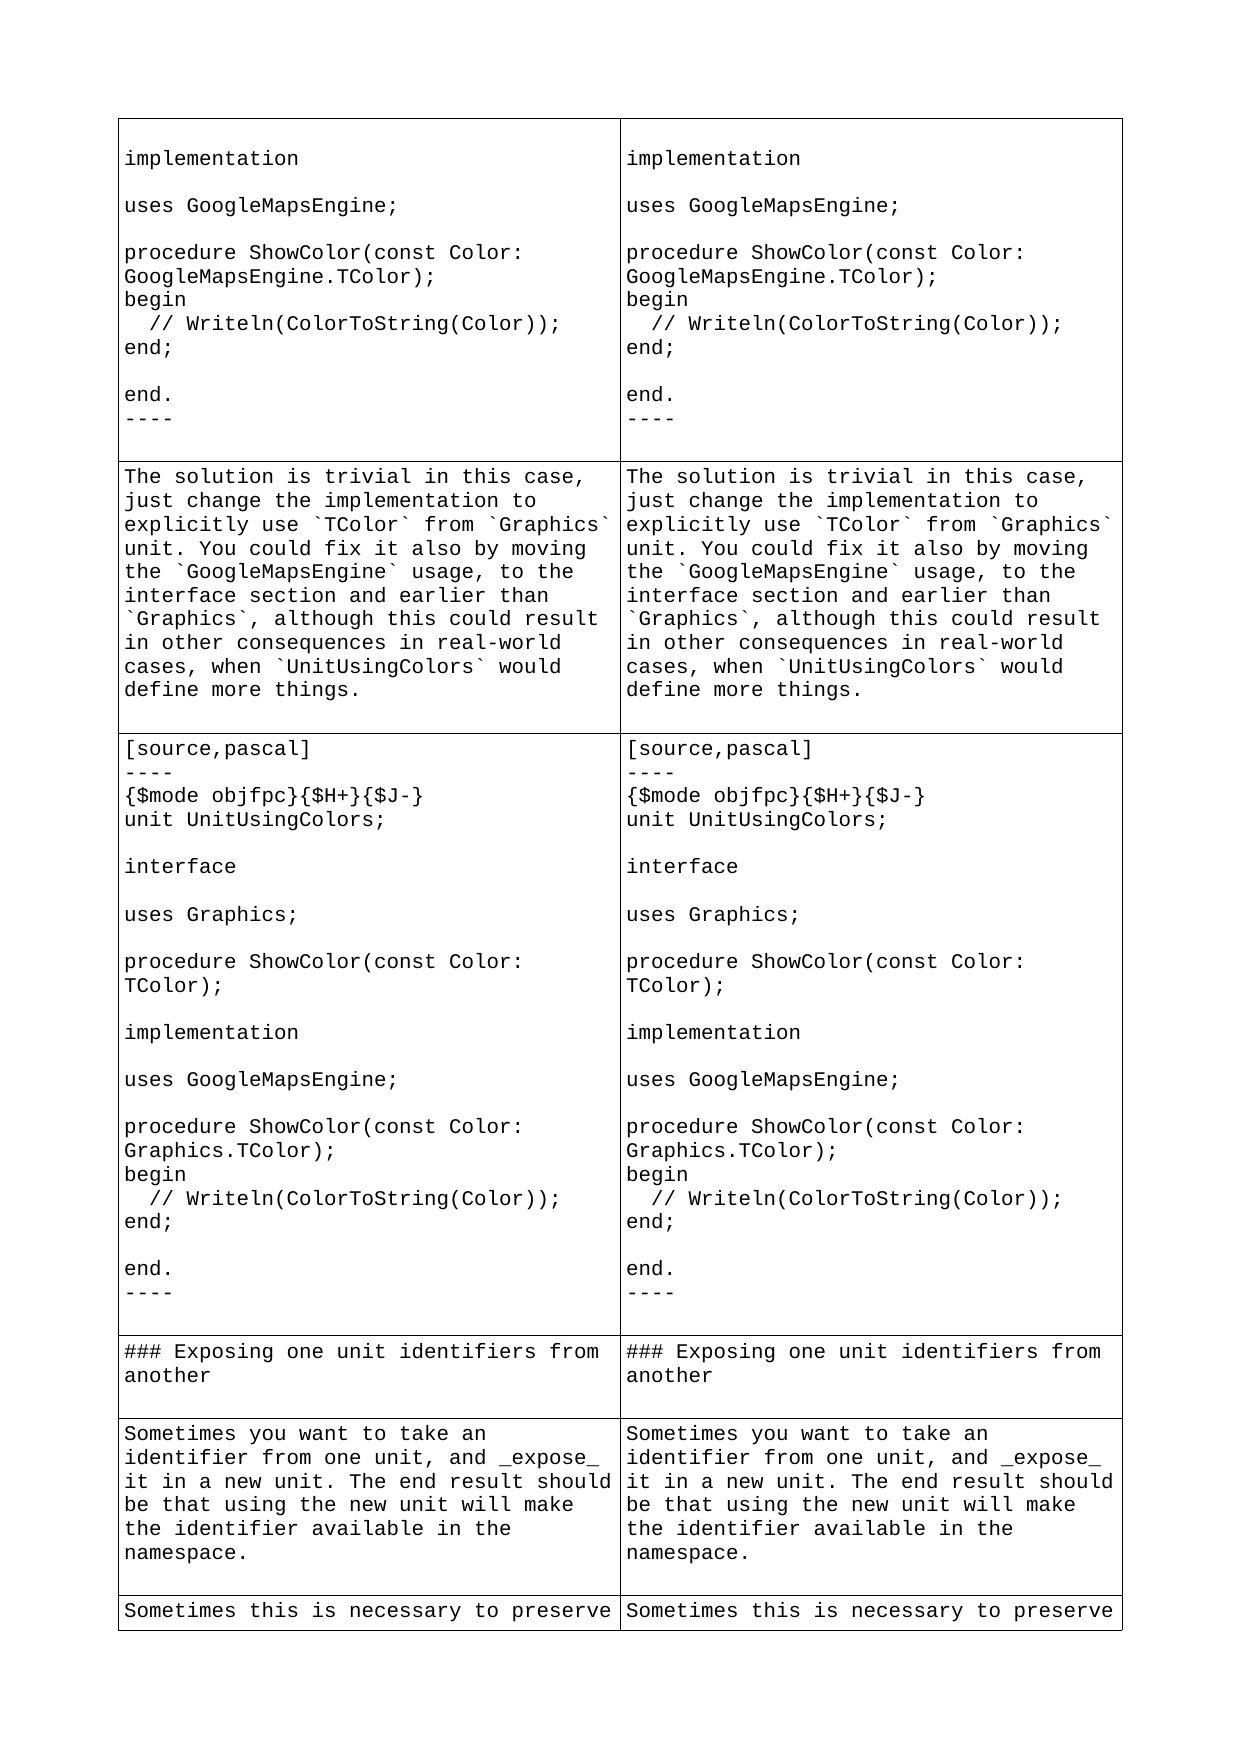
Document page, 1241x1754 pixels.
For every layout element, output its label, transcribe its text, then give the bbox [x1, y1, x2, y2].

table_cell ### Exposing one unit identifiers from another [119, 1336, 620, 1418]
table_cell Sometimes this is necessary to preserve [119, 1596, 620, 1630]
table_cell Sometimes you want to take an identifier from one unit, and _expose_ it in a new unit. The end result should be that using the new unit will make the identifier available in the namespace. [621, 1419, 1122, 1595]
table_cell Sometimes this is necessary to preserve [621, 1596, 1122, 1630]
table_cell The solution is trivial in this case, just change the implementation to explicitly use `TColor` from `Graphics` unit. You could fix it also by moving the `GoogleMapsEngine` usage, to the interface section and earlier than `Graphics`, although this could result in other consequences in real-world cases, when `UnitUsingColors` would define more things. [621, 462, 1122, 732]
table_cell [source,pascal] ---- {$mode objfpc}{$H+}{$J-} unit UnitUsingColors; interface uses Graphics; procedure ShowColor(const Color: TColor); implementation uses GoogleMapsEngine; procedure ShowColor(const Color: Graphics.TColor); begin // Writeln(ColorToString(Color)); end; end. ---- [119, 734, 620, 1335]
table_cell implementation uses GoogleMapsEngine; procedure ShowColor(const Color: GoogleMapsEngine.TColor); begin // Writeln(ColorToString(Color)); end; end. ---- [119, 119, 620, 461]
table_cell implementation uses GoogleMapsEngine; procedure ShowColor(const Color: GoogleMapsEngine.TColor); begin // Writeln(ColorToString(Color)); end; end. ---- [621, 119, 1122, 461]
table_cell [source,pascal] ---- {$mode objfpc}{$H+}{$J-} unit UnitUsingColors; interface uses Graphics; procedure ShowColor(const Color: TColor); implementation uses GoogleMapsEngine; procedure ShowColor(const Color: Graphics.TColor); begin // Writeln(ColorToString(Color)); end; end. ---- [621, 734, 1122, 1335]
table_cell The solution is trivial in this case, just change the implementation to explicitly use `TColor` from `Graphics` unit. You could fix it also by moving the `GoogleMapsEngine` usage, to the interface section and earlier than `Graphics`, although this could result in other consequences in real-world cases, when `UnitUsingColors` would define more things. [119, 462, 620, 732]
table_cell ### Exposing one unit identifiers from another [621, 1336, 1122, 1418]
table_cell Sometimes you want to take an identifier from one unit, and _expose_ it in a new unit. The end result should be that using the new unit will make the identifier available in the namespace. [119, 1419, 620, 1595]
